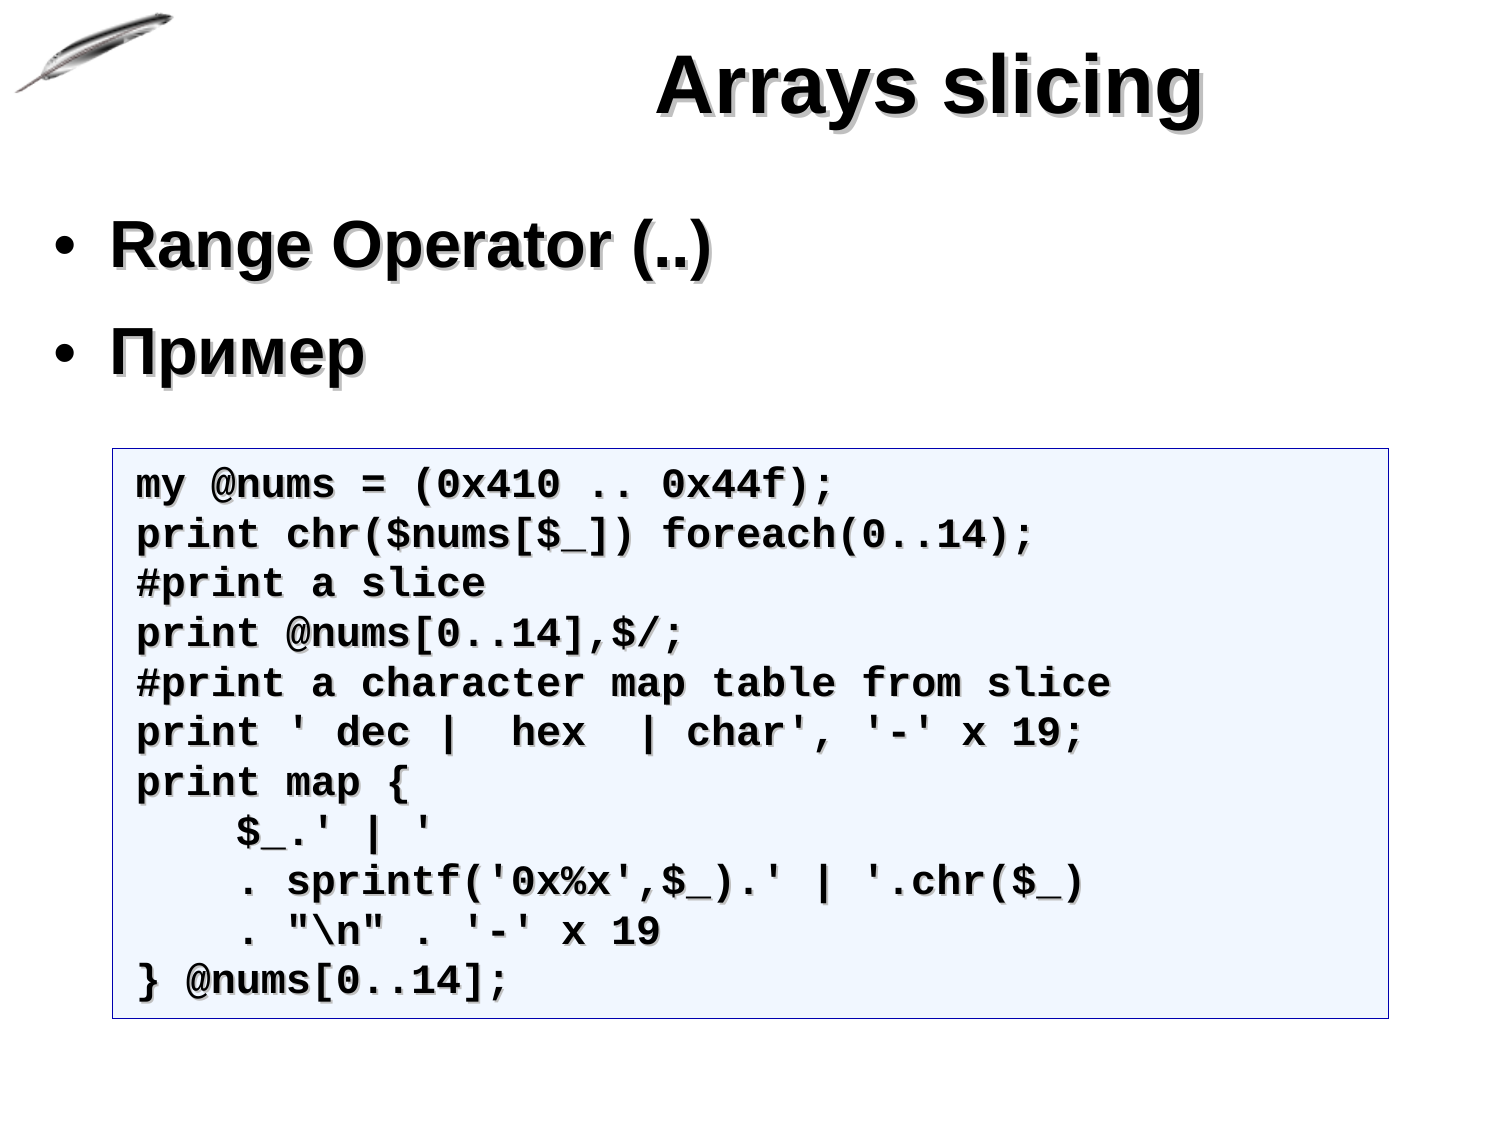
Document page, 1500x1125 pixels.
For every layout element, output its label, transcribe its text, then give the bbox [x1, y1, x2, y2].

list Range Operator (..) Пример [53, 207, 1447, 1084]
picture [11, 11, 179, 95]
title Arrays slicing [442, 0, 1418, 178]
text_box my @nums = (0x410 .. 0x44f); print chr($nums[$_]) foreach(0..14); #print a slice print @nums[0..14],$/; #print a character map table from slice print ' dec | hex | char', '-' x 19; print map { $_.' | ' . sprintf('0x%x',$_).' | '.chr($_) . "\n" . '-' x 19 } @nums[0..14]; [112, 448, 1388, 1019]
